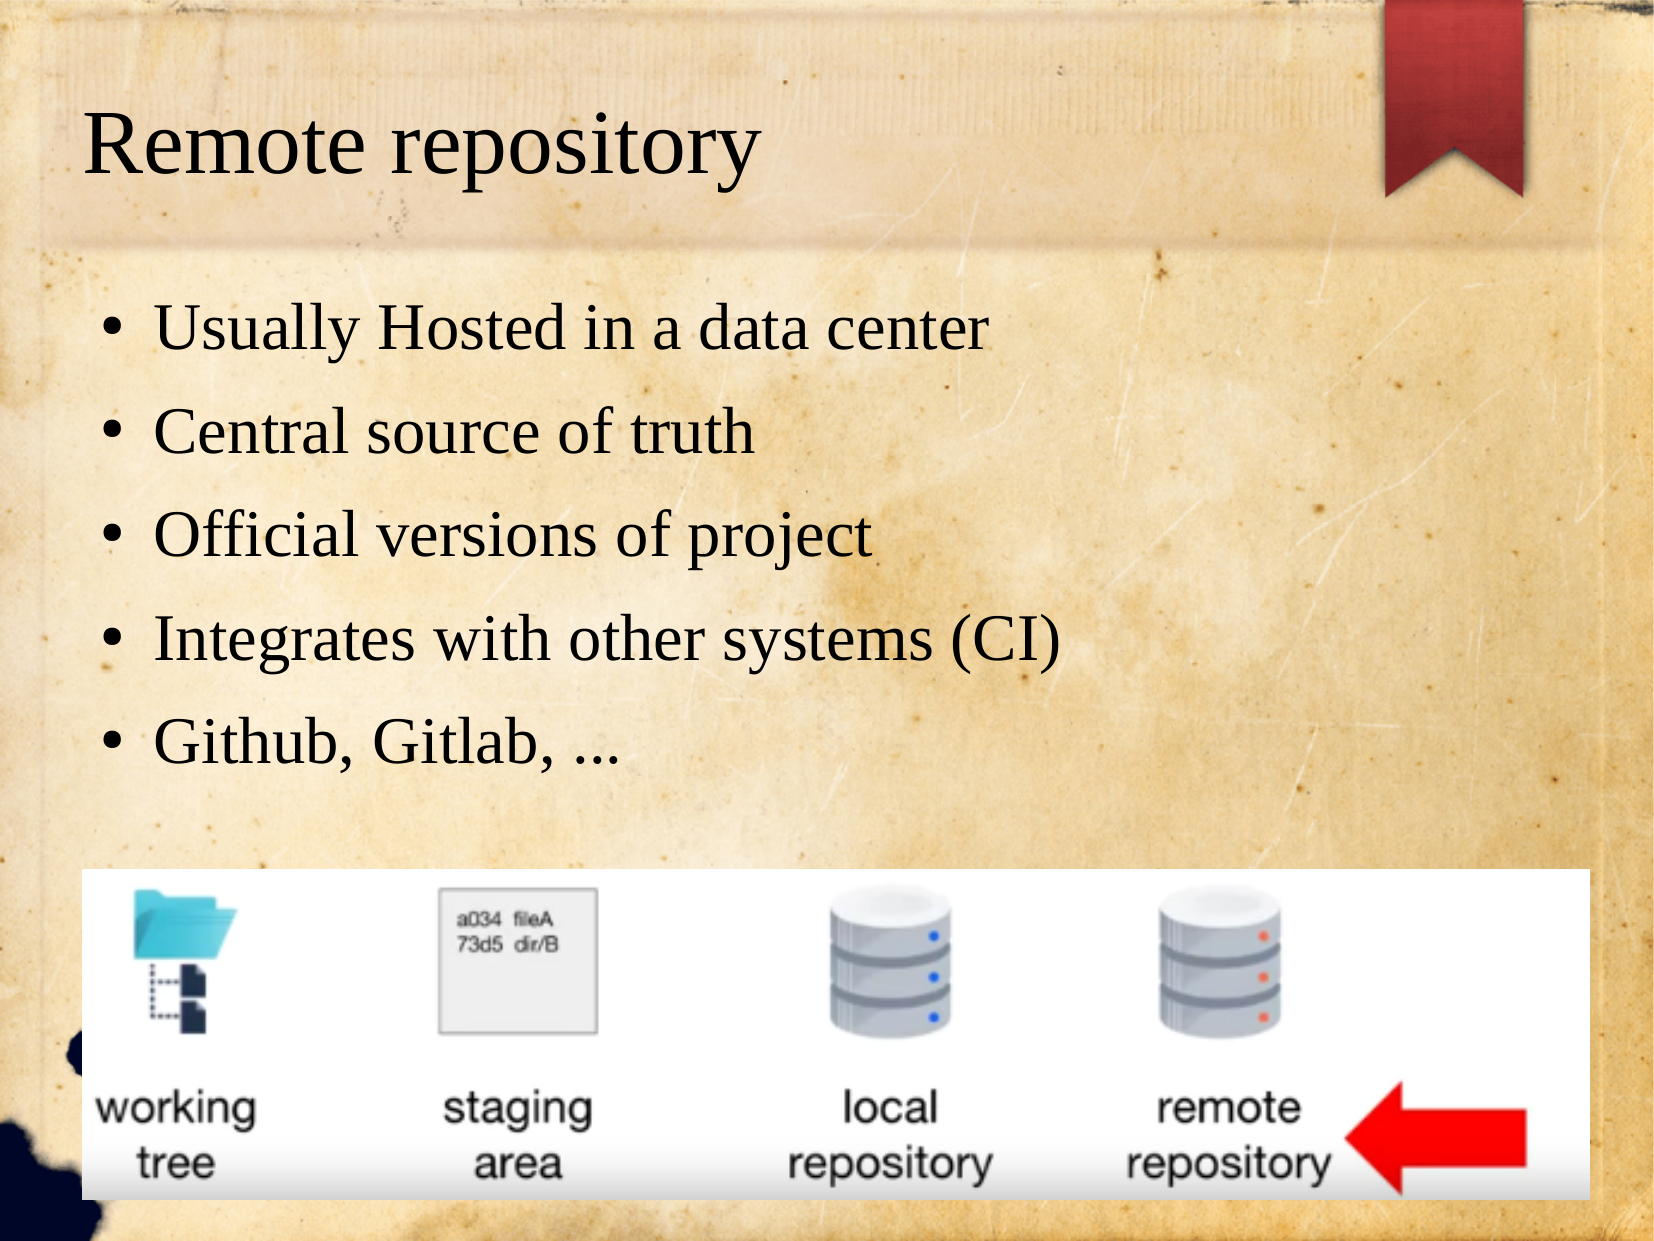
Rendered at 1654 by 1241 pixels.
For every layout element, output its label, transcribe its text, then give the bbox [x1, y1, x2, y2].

title Remote repository [82, 49, 1347, 237]
list Usually Hosted in a data center Central source of truth Official versions of project Integrates with other systems (CI) Github, Gitlab, ... [82, 290, 1538, 869]
picture [0, 0, 1654, 1241]
